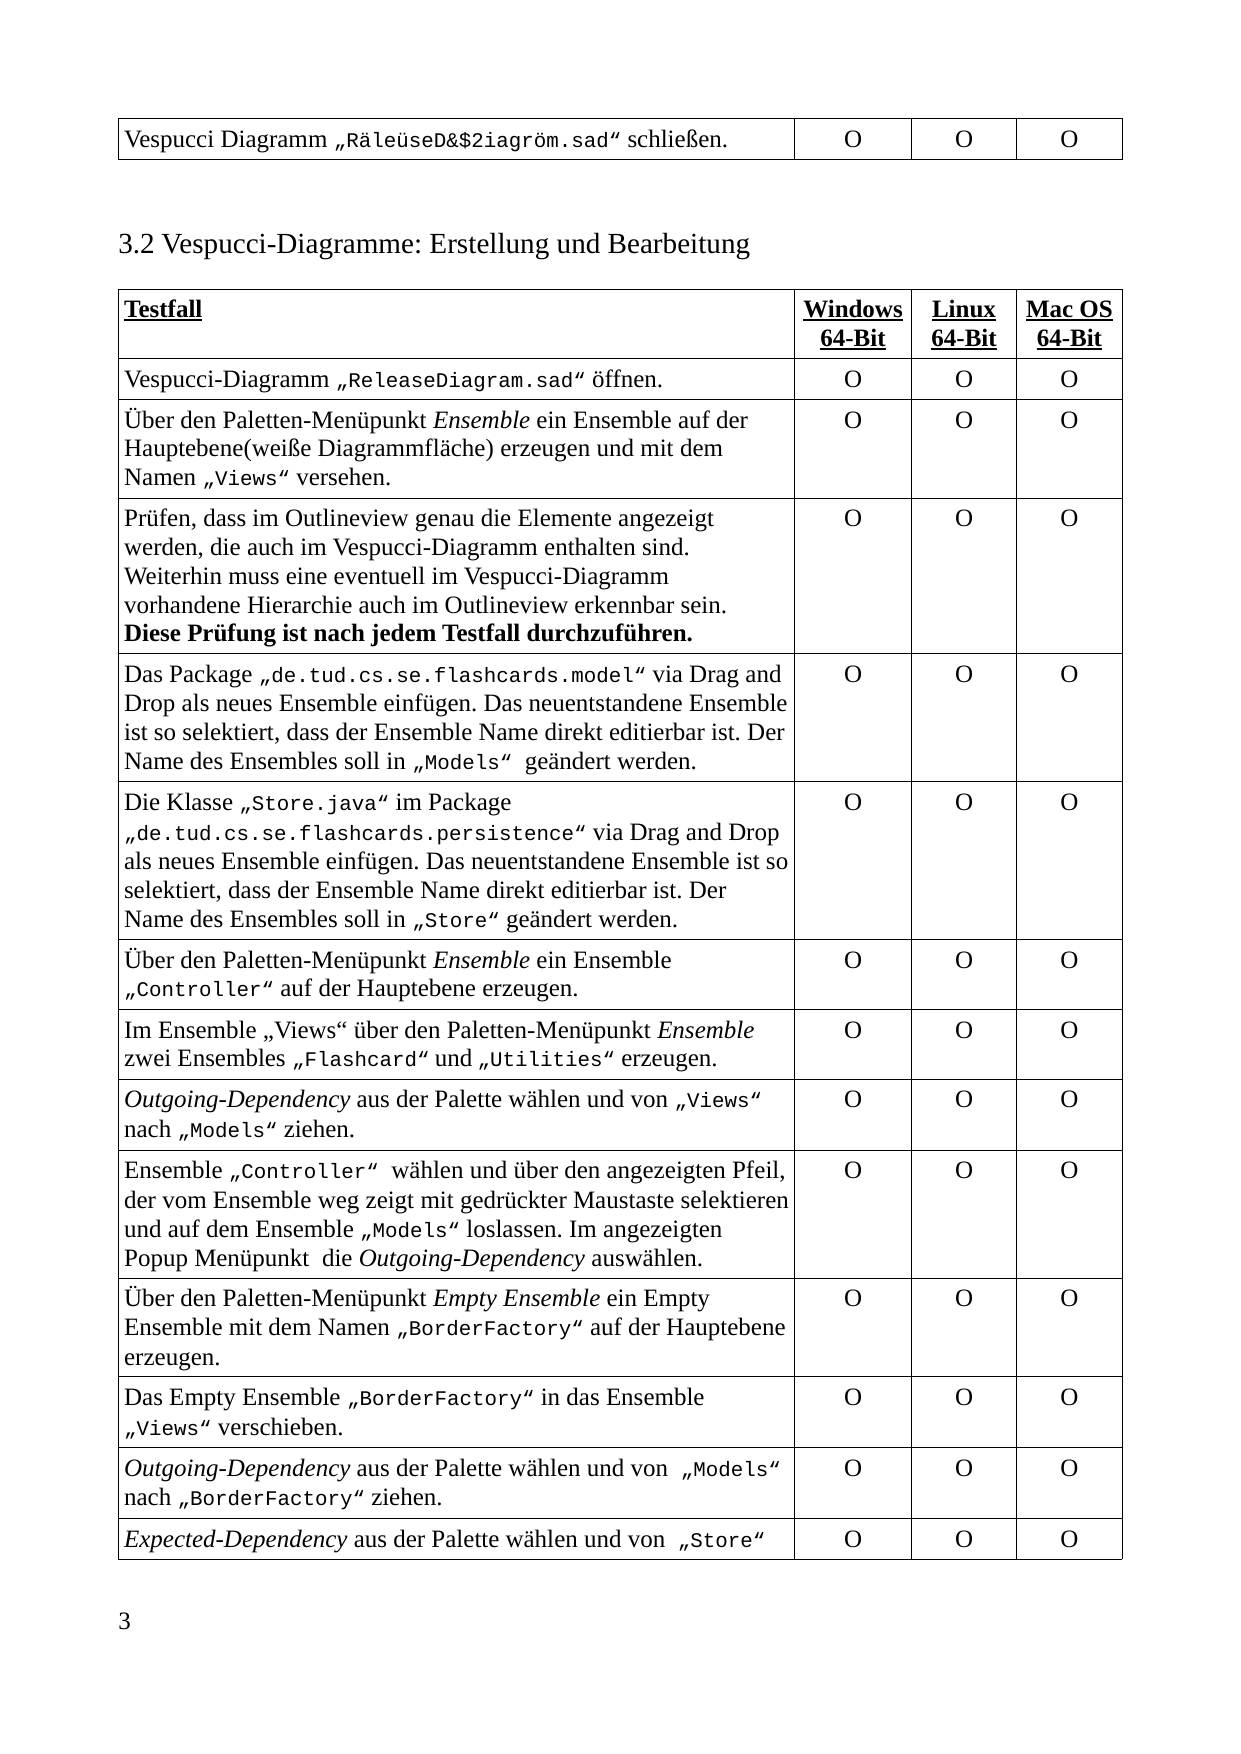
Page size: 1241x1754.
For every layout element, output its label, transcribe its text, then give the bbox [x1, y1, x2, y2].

table_cell Über den Paletten-Menüpunkt Ensemble ein Ensemble „Controller“ auf der Hauptebene erzeugen. [119, 940, 794, 1009]
table_cell Die Klasse „Store.java“ im Package „de.tud.cs.se.flashcards.persistence“ via Drag and Drop als neues Ensemble einfügen. Das neuentstandene Ensemble ist so selektiert, dass der Ensemble Name direkt editierbar ist. Der Name des Ensembles soll in „Store“ geändert werden. [119, 782, 794, 939]
table_cell O [912, 359, 1016, 399]
table_cell O [1017, 1519, 1122, 1559]
table_cell O [1017, 654, 1122, 781]
table_cell O [1017, 499, 1122, 653]
table_cell Vespucci Diagramm „RäleüseD&$2iagröm.sad“ schließen. [119, 119, 794, 159]
table_header Windows 64-Bit [795, 290, 911, 358]
table_cell O [1017, 782, 1122, 939]
table_cell O [1017, 1377, 1122, 1447]
table_cell O [912, 1151, 1016, 1278]
table_cell O [1017, 119, 1122, 159]
table_cell Ensemble „Controller“ wählen und über den angezeigten Pfeil, der vom Ensemble weg zeigt mit gedrückter Maustaste selektieren und auf dem Ensemble „Models“ loslassen. Im angezeigten Popup Menüpunkt die Outgoing-Dependency auswählen. [119, 1151, 794, 1278]
table_cell O [912, 782, 1016, 939]
table_cell O [795, 1448, 911, 1518]
table_header Testfall [119, 290, 794, 358]
table_cell O [912, 1279, 1016, 1376]
table_cell O [1017, 1080, 1122, 1149]
table_cell O [795, 940, 911, 1009]
table_cell O [795, 1151, 911, 1278]
table_cell Das Package „de.tud.cs.se.flashcards.model“ via Drag and Drop als neues Ensemble einfügen. Das neuentstandene Ensemble ist so selektiert, dass der Ensemble Name direkt editierbar ist. Der Name des Ensembles soll in „Models“ geändert werden. [119, 654, 794, 781]
table_cell Prüfen, dass im Outlineview genau die Elemente angezeigt werden, die auch im Vespucci-Diagramm enthalten sind. Weiterhin muss eine eventuell im Vespucci-Diagramm vorhandene Hierarchie auch im Outlineview erkennbar sein. Diese Prüfung ist nach jedem Testfall durchzuführen. [119, 499, 794, 653]
table_cell O [795, 119, 911, 159]
table_cell O [912, 1377, 1016, 1447]
table_cell O [1017, 359, 1122, 399]
table_cell O [795, 400, 911, 498]
table_cell O [795, 1279, 911, 1376]
table_cell O [912, 1080, 1016, 1149]
table_cell O [1017, 400, 1122, 498]
table_cell O [795, 499, 911, 653]
table_cell O [912, 940, 1016, 1009]
table_cell O [912, 654, 1016, 781]
table_cell O [795, 654, 911, 781]
table_header Linux 64-Bit [912, 290, 1016, 358]
table_cell O [1017, 940, 1122, 1009]
table_cell O [912, 499, 1016, 653]
table_cell O [795, 1377, 911, 1447]
table_cell Expected-Dependency aus der Palette wählen und von „Store“ [119, 1519, 794, 1559]
table_cell O [1017, 1279, 1122, 1376]
table_cell Über den Paletten-Menüpunkt Empty Ensemble ein Empty Ensemble mit dem Namen „BorderFactory“ auf der Hauptebene erzeugen. [119, 1279, 794, 1376]
table_cell O [795, 359, 911, 399]
table_cell O [795, 1010, 911, 1079]
table_cell Outgoing-Dependency aus der Palette wählen und von „Models“ nach „BorderFactory“ ziehen. [119, 1448, 794, 1518]
table_cell O [1017, 1448, 1122, 1518]
table_cell O [912, 119, 1016, 159]
table_cell O [912, 1010, 1016, 1079]
table_header Mac OS 64-Bit [1017, 290, 1122, 358]
text 3.2 Vespucci-Diagramme: Erstellung und Bearbeitung [118, 226, 1122, 260]
table_cell O [1017, 1151, 1122, 1278]
table_cell O [1017, 1010, 1122, 1079]
table_cell Outgoing-Dependency aus der Palette wählen und von „Views“ nach „Models“ ziehen. [119, 1080, 794, 1149]
table_cell Das Empty Ensemble „BorderFactory“ in das Ensemble „Views“ verschieben. [119, 1377, 794, 1447]
table_cell O [912, 1448, 1016, 1518]
table_cell O [795, 782, 911, 939]
table_cell O [795, 1080, 911, 1149]
table_cell O [912, 1519, 1016, 1559]
table_cell O [912, 400, 1016, 498]
table_cell Vespucci-Diagramm „ReleaseDiagram.sad“ öffnen. [119, 359, 794, 399]
table_cell O [795, 1519, 911, 1559]
table_cell Über den Paletten-Menüpunkt Ensemble ein Ensemble auf der Hauptebene(weiße Diagrammfläche) erzeugen und mit dem Namen „Views“ versehen. [119, 400, 794, 498]
table_cell Im Ensemble „Views“ über den Paletten-Menüpunkt Ensemble zwei Ensembles „Flashcard“ und „Utilities“ erzeugen. [119, 1010, 794, 1079]
